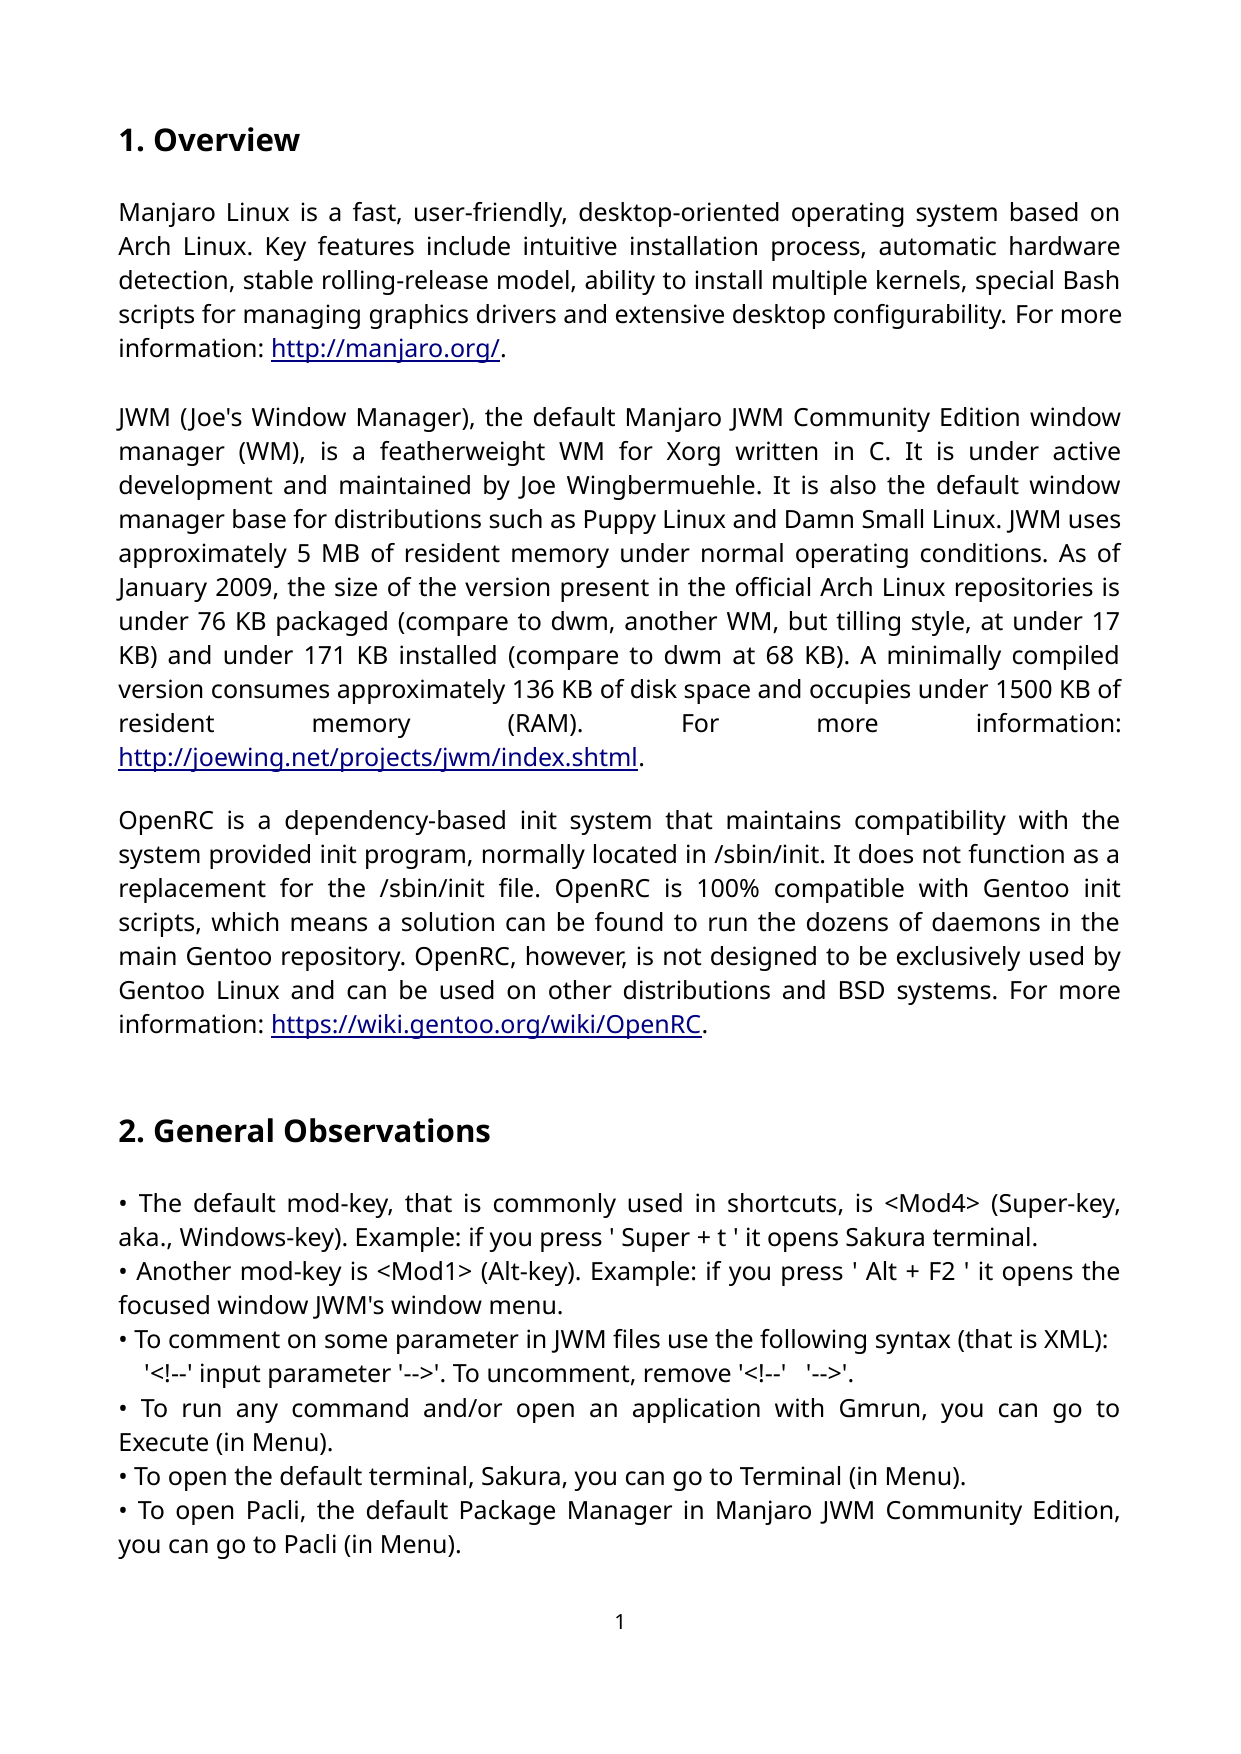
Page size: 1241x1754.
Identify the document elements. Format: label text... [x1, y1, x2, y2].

text JWM (Joe's Window Manager), the default Manjaro JWM Community Edition window manager (WM), is a featherweight WM for Xorg written in C. It is under active development and maintained by Joe Wingbermuehle. It is also the default window manager base for distributions such as Puppy Linux and Damn Small Linux. JWM uses approximately 5 MB of resident memory under normal operating conditions. As of January 2009, the size of the version present in the official Arch Linux repositories is under 76 KB packaged (compare to dwm, another WM, but tilling style, at under 17 KB) and under 171 KB installed (compare to dwm at 68 KB). A minimally compiled version consumes approximately 136 KB of disk space and occupies under 1500 KB of resident memory (RAM). For more information: http://joewing.net/projects/jwm/index.shtml. [118, 399, 1122, 774]
text • To comment on some parameter in JWM files use the following syntax (that is XML): [118, 1322, 1122, 1356]
text • To open the default terminal, Sakura, you can go to Terminal (in Menu). [118, 1458, 1122, 1492]
text '<!--' input parameter '-->'. To uncomment, remove '<!--' '-->'. [118, 1356, 1122, 1390]
text • The default mod-key, that is commonly used in shortcuts, is <Mod4> (Super-key, aka., Windows-key). Example: if you press ' Super + t ' it opens Sakura terminal. [118, 1186, 1122, 1254]
subtitle 1. Overview [118, 118, 1122, 161]
text • To open Pacli, the default Package Manager in Manjaro JWM Community Edition, you can go to Pacli (in Menu). [118, 1492, 1122, 1561]
subtitle 2. General Observations [118, 1109, 1122, 1152]
text • To run any command and/or open an application with Gmrun, you can go to Execute (in Menu). [118, 1390, 1122, 1458]
text OpenRC is a dependency-based init system that maintains compatibility with the system provided init program, normally located in /sbin/init. It does not function as a replacement for the /sbin/init file. OpenRC is 100% compatible with Gentoo init scripts, which means a solution can be found to run the dozens of daemons in the main Gentoo repository. OpenRC, however, is not designed to be exclusively used by Gentoo Linux and can be used on other distributions and BSD systems. For more information: https://wiki.gentoo.org/wiki/OpenRC. [118, 803, 1122, 1041]
text Manjaro Linux is a fast, user-friendly, desktop-oriented operating system based on Arch Linux. Key features include intuitive installation process, automatic hardware detection, stable rolling-release model, ability to install multiple kernels, special Bash scripts for managing graphics drivers and extensive desktop configurability. For more information: http://manjaro.org/. [118, 195, 1122, 365]
text • Another mod-key is <Mod1> (Alt-key). Example: if you press ' Alt + F2 ' it opens the focused window JWM's window menu. [118, 1254, 1122, 1322]
